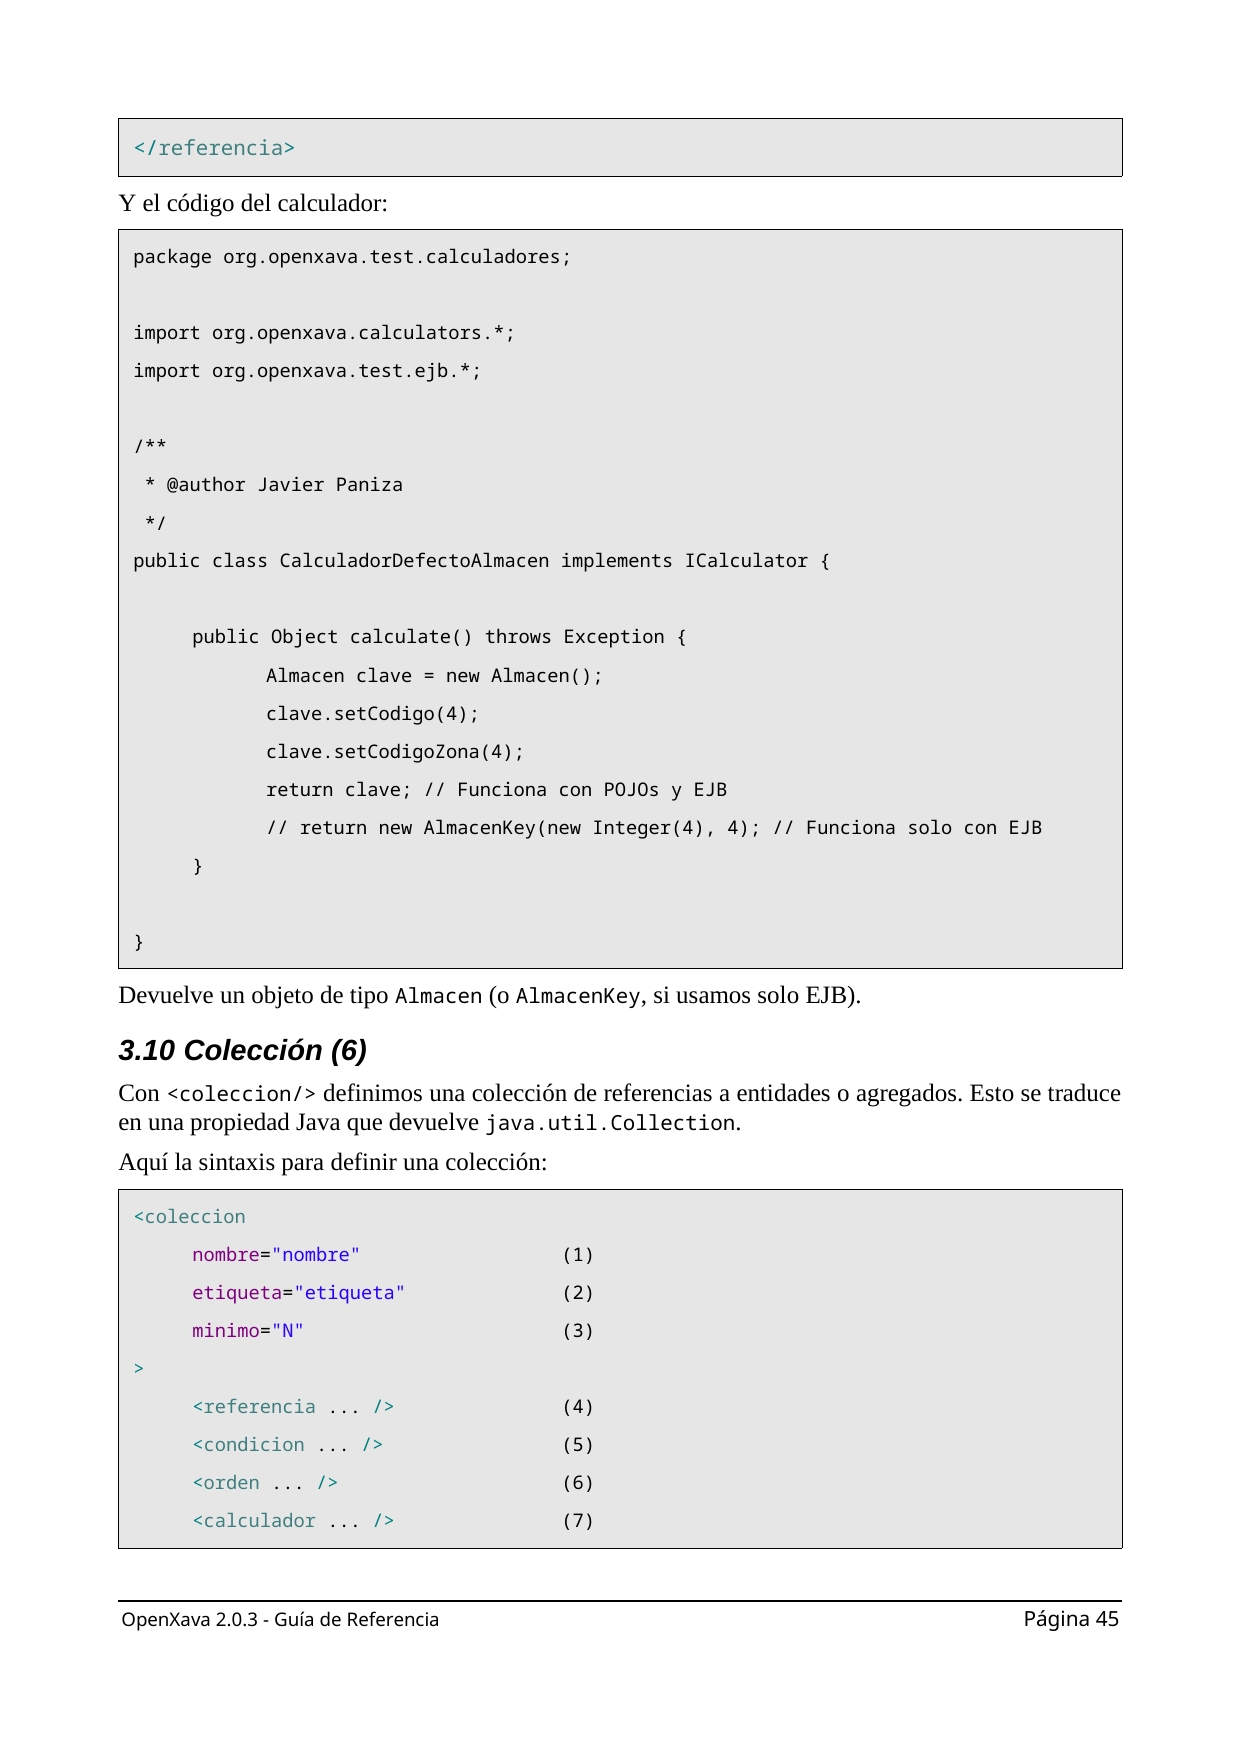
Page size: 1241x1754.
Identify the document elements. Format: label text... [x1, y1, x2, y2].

text <condicion ... /> (5) [119, 1417, 1122, 1455]
text nombre="nombre" (1) [119, 1227, 1122, 1265]
text <orden ... /> (6) [119, 1455, 1122, 1493]
text minimo="N" (3) [119, 1303, 1122, 1341]
text */ [119, 495, 1122, 533]
text Aquí la sintaxis para definir una colección: [118, 1148, 1122, 1176]
text * @author Javier Paniza [119, 457, 1122, 495]
text clave.setCodigo(4); [119, 685, 1122, 723]
subtitle Colección (6) [118, 1034, 1122, 1067]
text Con <coleccion/> definimos una colección de referencias a entidades o agregados. Esto se traduce en una propiedad Java que devuelve java.util.Collection. [118, 1079, 1122, 1136]
text <referencia ... /> (4) [119, 1379, 1122, 1417]
text clave.setCodigoZona(4); [119, 723, 1122, 761]
text /** [119, 419, 1122, 457]
text > [119, 1341, 1122, 1379]
text <coleccion [119, 1190, 1122, 1227]
text public class CalculadorDefectoAlmacen implements ICalculator { [119, 533, 1122, 571]
text // return new AlmacenKey(new Integer(4), 4); // Funciona solo con EJB [119, 799, 1122, 837]
text } [119, 837, 1122, 875]
text Devuelve un objeto de tipo Almacen (o AlmacenKey, si usamos solo EJB). [118, 981, 1122, 1009]
text <calculador ... /> (7) [119, 1493, 1122, 1548]
text return clave; // Funciona con POJOs y EJB [119, 761, 1122, 799]
text } [119, 913, 1122, 968]
text Y el código del calculador: [118, 189, 1122, 216]
text package org.openxava.test.calculadores; [119, 230, 1122, 267]
text </referencia> [119, 119, 1122, 176]
text Almacen clave = new Almacen(); [119, 647, 1122, 685]
text import org.openxava.calculators.*; [119, 305, 1122, 343]
text etiqueta="etiqueta" (2) [119, 1265, 1122, 1303]
text public Object calculate() throws Exception { [119, 609, 1122, 647]
text import org.openxava.test.ejb.*; [119, 343, 1122, 381]
